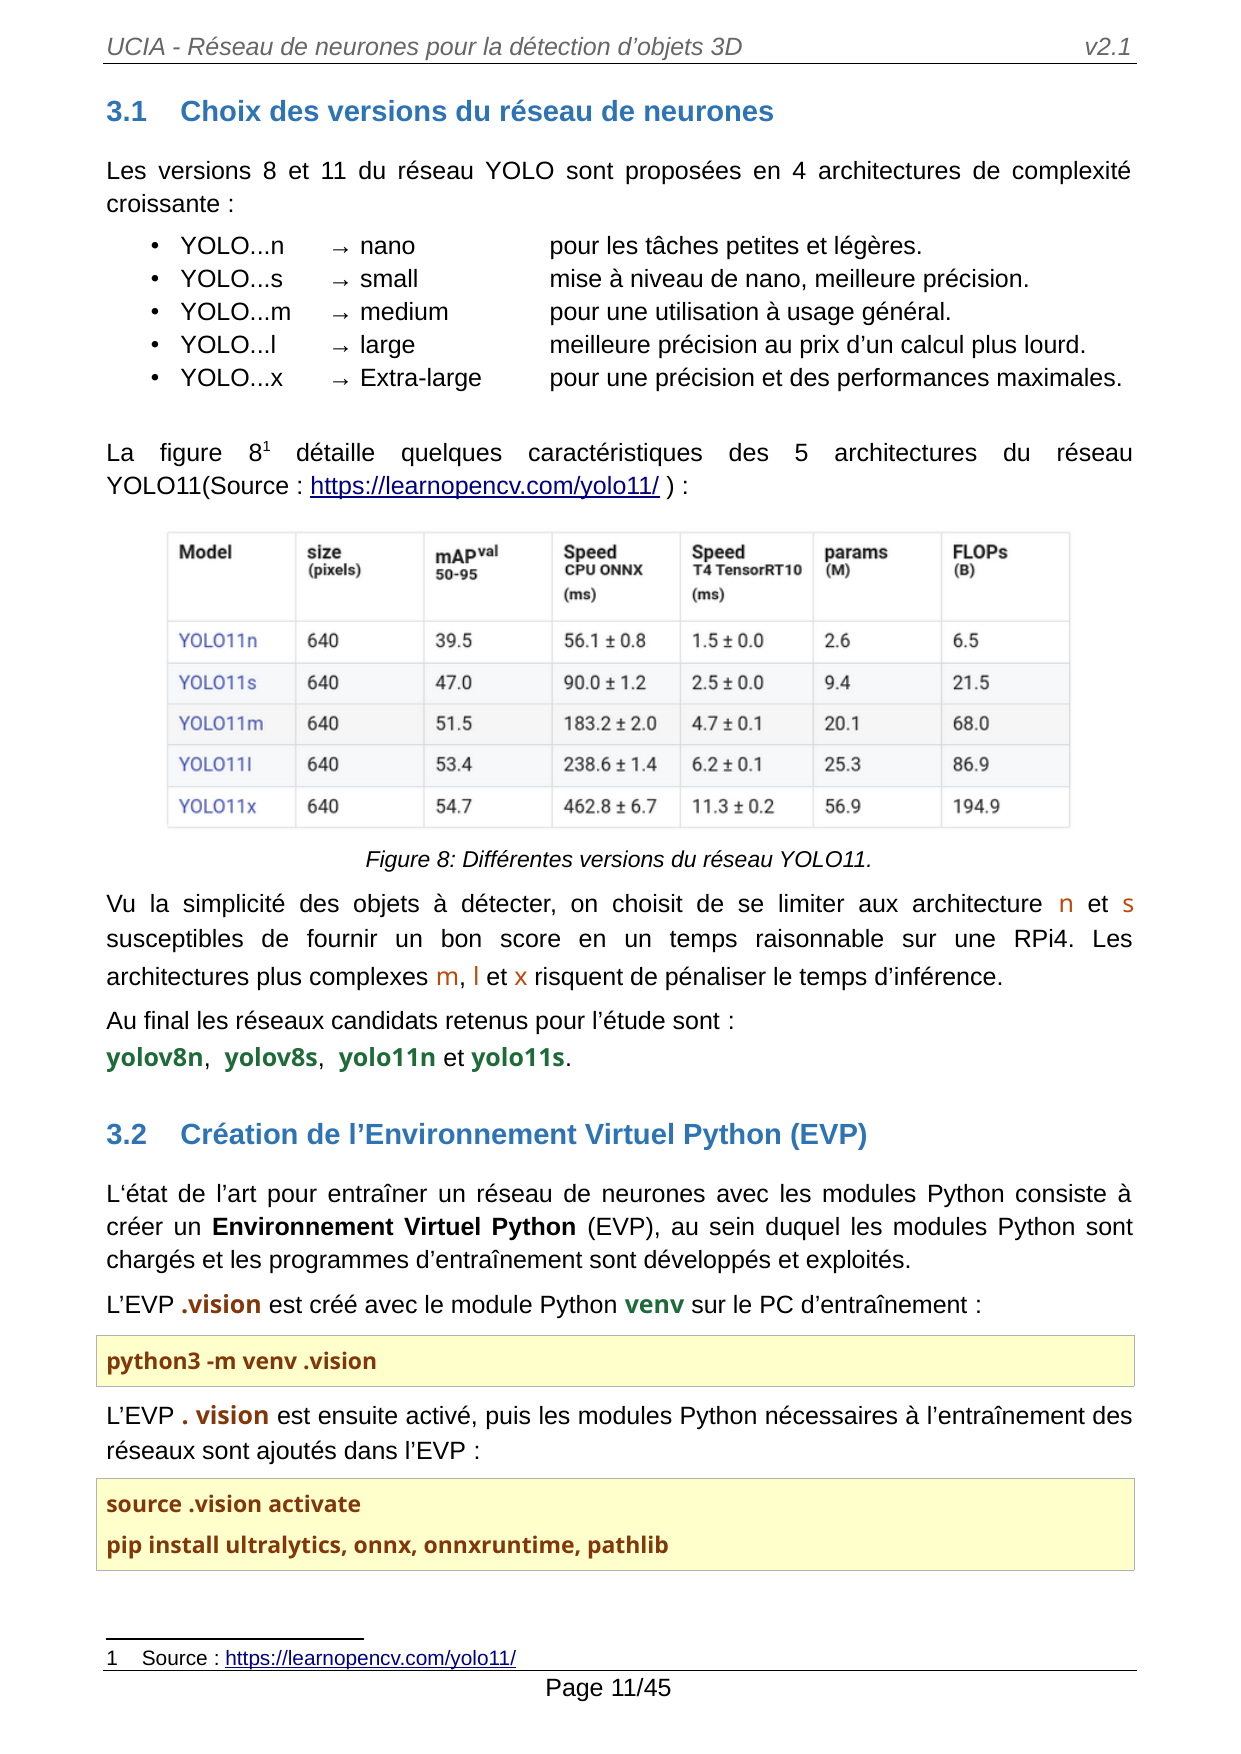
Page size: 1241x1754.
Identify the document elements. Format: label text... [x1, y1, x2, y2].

list YOLO...s → small mise à niveau de nano, meilleure précision. [151, 264, 1134, 293]
list YOLO...m → medium pour une utilisation à usage général. [151, 297, 1134, 326]
subtitle Création de l’Environnement Virtuel Python (EVP) [106, 1117, 1134, 1150]
text L‘état de l’art pour entraîner un réseau de neurones avec les modules Python consiste à créer un Environnement Virtuel Python (EVP), au sein duquel les modules Python sont chargés et les programmes d’entraînement sont développés et exploités. [106, 1179, 1134, 1274]
text L’EVP .vision est créé avec le module Python venv sur le PC d’entraînement : [106, 1287, 1134, 1321]
list YOLO...l → large meilleure précision au prix d’un calcul plus lourd. [151, 330, 1134, 359]
subtitle Choix des versions du réseau de neurones [106, 94, 1134, 127]
list YOLO...n → nano pour les tâches petites et légères. [151, 231, 1134, 259]
text Au final les réseaux candidats retenus pour l’étude sont : yolov8n, yolov8s, yolo11n et yolo11s. [106, 1006, 1134, 1074]
list YOLO...x → Extra-large pour une précision et des performances maximales. [151, 363, 1134, 392]
text Source : https://learnopencv.com/yolo11/ [106, 1646, 1134, 1669]
text pip install ultralytics, onnx, onnxruntime, pathlib [97, 1519, 1134, 1570]
text source .vision activate [97, 1479, 1134, 1518]
text L’EVP . vision est ensuite activé, puis les modules Python nécessaires à l’entraînement des réseaux sont ajoutés dans l’EVP : [106, 1398, 1134, 1465]
picture [160, 525, 1081, 834]
text Les versions 8 et 11 du réseau YOLO sont proposées en 4 architectures de complexité croissante : [106, 156, 1134, 218]
text Vu la simplicité des objets à détecter, on choisit de se limiter aux architecture n et s susceptibles de fournir un bon score en un temps raisonnable sur une RPi4. Les architectures plus complexes m, l et x risquent de pénaliser le temps d’inférence. [106, 886, 1134, 992]
text La figure 8 détaille quelques caractéristiques des 5 architectures du réseau YOLO11(Source : https://learnopencv.com/yolo11/ ) : [106, 438, 1134, 500]
text python3 -m venv .vision [97, 1336, 1134, 1386]
text Figure 8: Différentes versions du réseau YOLO11. [160, 834, 1080, 873]
